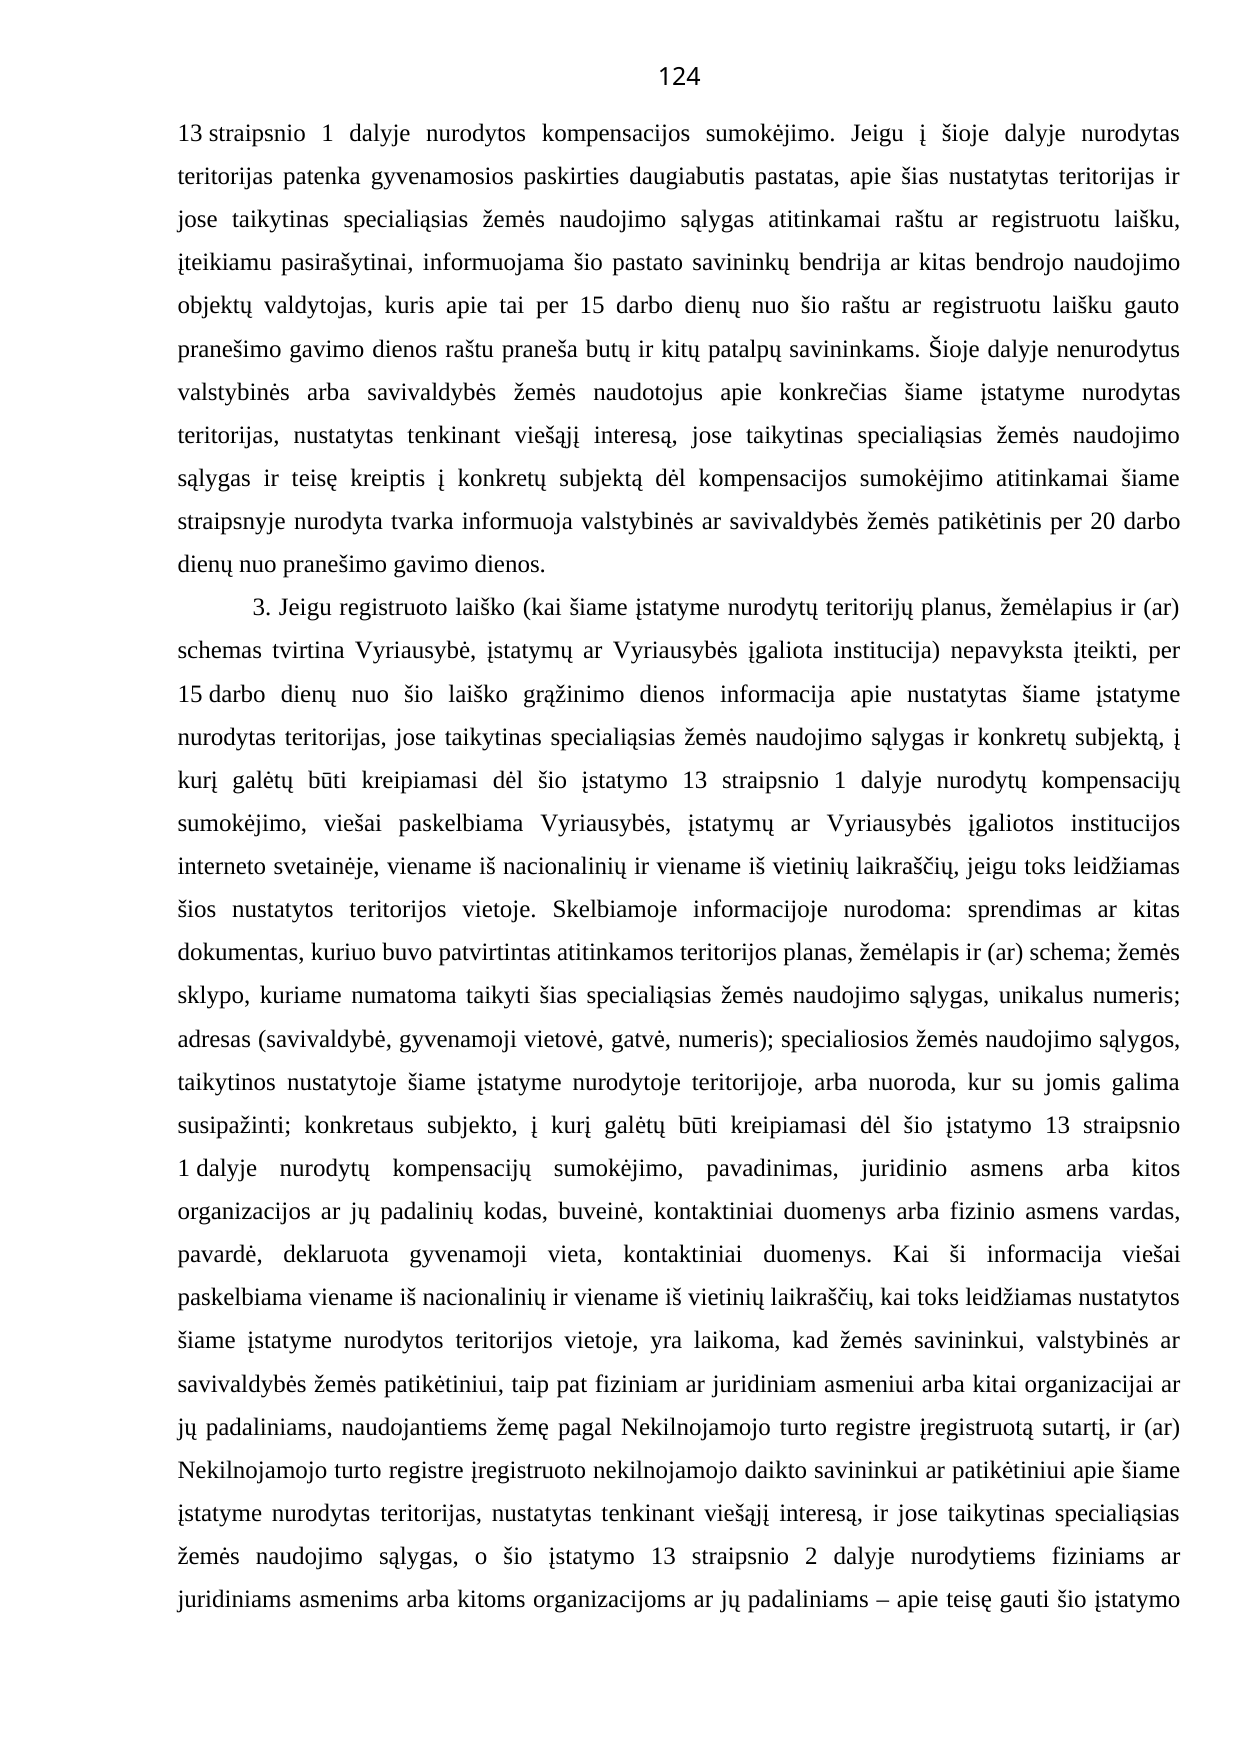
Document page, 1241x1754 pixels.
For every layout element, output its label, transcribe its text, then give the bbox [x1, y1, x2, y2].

text 13 straipsnio 1 dalyje nurodytos kompensacijos sumokėjimo. Jeigu į šioje dalyje nurodytas teritorijas patenka gyvenamosios paskirties daugiabutis pastatas, apie šias nustatytas teritorijas ir jose taikytinas specialiąsias žemės naudojimo sąlygas atitinkamai raštu ar registruotu laišku, įteikiamu pasirašytinai, informuojama šio pastato savininkų bendrija ar kitas bendrojo naudojimo objektų valdytojas, kuris apie tai per 15 darbo dienų nuo šio raštu ar registruotu laišku gauto pranešimo gavimo dienos raštu praneša butų ir kitų patalpų savininkams. Šioje dalyje nenurodytus valstybinės arba savivaldybės žemės naudotojus apie konkrečias šiame įstatyme nurodytas teritorijas, nustatytas tenkinant viešąjį interesą, jose taikytinas specialiąsias žemės naudojimo sąlygas ir teisę kreiptis į konkretų subjektą dėl kompensacijos sumokėjimo atitinkamai šiame straipsnyje nurodyta tvarka informuoja valstybinės ar savivaldybės žemės patikėtinis per 20 darbo dienų nuo pranešimo gavimo dienos. [177, 118, 1181, 578]
text 3. Jeigu registruoto laiško (kai šiame įstatyme nurodytų teritorijų planus, žemėlapius ir (ar) schemas tvirtina Vyriausybė, įstatymų ar Vyriausybės įgaliota institucija) nepavyksta įteikti, per 15 darbo dienų nuo šio laiško grąžinimo dienos informacija apie nustatytas šiame įstatyme nurodytas teritorijas, jose taikytinas specialiąsias žemės naudojimo sąlygas ir konkretų subjektą, į kurį galėtų būti kreipiamasi dėl šio įstatymo 13 straipsnio 1 dalyje nurodytų kompensacijų sumokėjimo, viešai paskelbiama Vyriausybės, įstatymų ar Vyriausybės įgaliotos institucijos interneto svetainėje, viename iš nacionalinių ir viename iš vietinių laikraščių, jeigu toks leidžiamas šios nustatytos teritorijos vietoje. Skelbiamoje informacijoje nurodoma: sprendimas ar kitas dokumentas, kuriuo buvo patvirtintas atitinkamos teritorijos planas, žemėlapis ir (ar) schema; žemės sklypo, kuriame numatoma taikyti šias specialiąsias žemės naudojimo sąlygas, unikalus numeris; adresas (savivaldybė, gyvenamoji vietovė, gatvė, numeris); specialiosios žemės naudojimo sąlygos, taikytinos nustatytoje šiame įstatyme nurodytoje teritorijoje, arba nuoroda, kur su jomis galima susipažinti; konkretaus subjekto, į kurį galėtų būti kreipiamasi dėl šio įstatymo 13 straipsnio 1 dalyje nurodytų kompensacijų sumokėjimo, pavadinimas, juridinio asmens arba kitos organizacijos ar jų padalinių kodas, buveinė, kontaktiniai duomenys arba fizinio asmens vardas, pavardė, deklaruota gyvenamoji vieta, kontaktiniai duomenys. Kai ši informacija viešai paskelbiama viename iš nacionalinių ir viename iš vietinių laikraščių, kai toks leidžiamas nustatytos šiame įstatyme nurodytos teritorijos vietoje, yra laikoma, kad žemės savininkui, valstybinės ar savivaldybės žemės patikėtiniui, taip pat fiziniam ar juridiniam asmeniui arba kitai organizacijai ar jų padaliniams, naudojantiems žemę pagal Nekilnojamojo turto registre įregistruotą sutartį, ir (ar) Nekilnojamojo turto registre įregistruoto nekilnojamojo daikto savininkui ar patikėtiniui apie šiame įstatyme nurodytas teritorijas, nustatytas tenkinant viešąjį interesą, ir jose taikytinas specialiąsias žemės naudojimo sąlygas, o šio įstatymo 13 straipsnio 2 dalyje nurodytiems fiziniams ar juridiniams asmenims arba kitoms organizacijoms ar jų padaliniams – apie teisę gauti šio įstatymo [177, 592, 1181, 1613]
